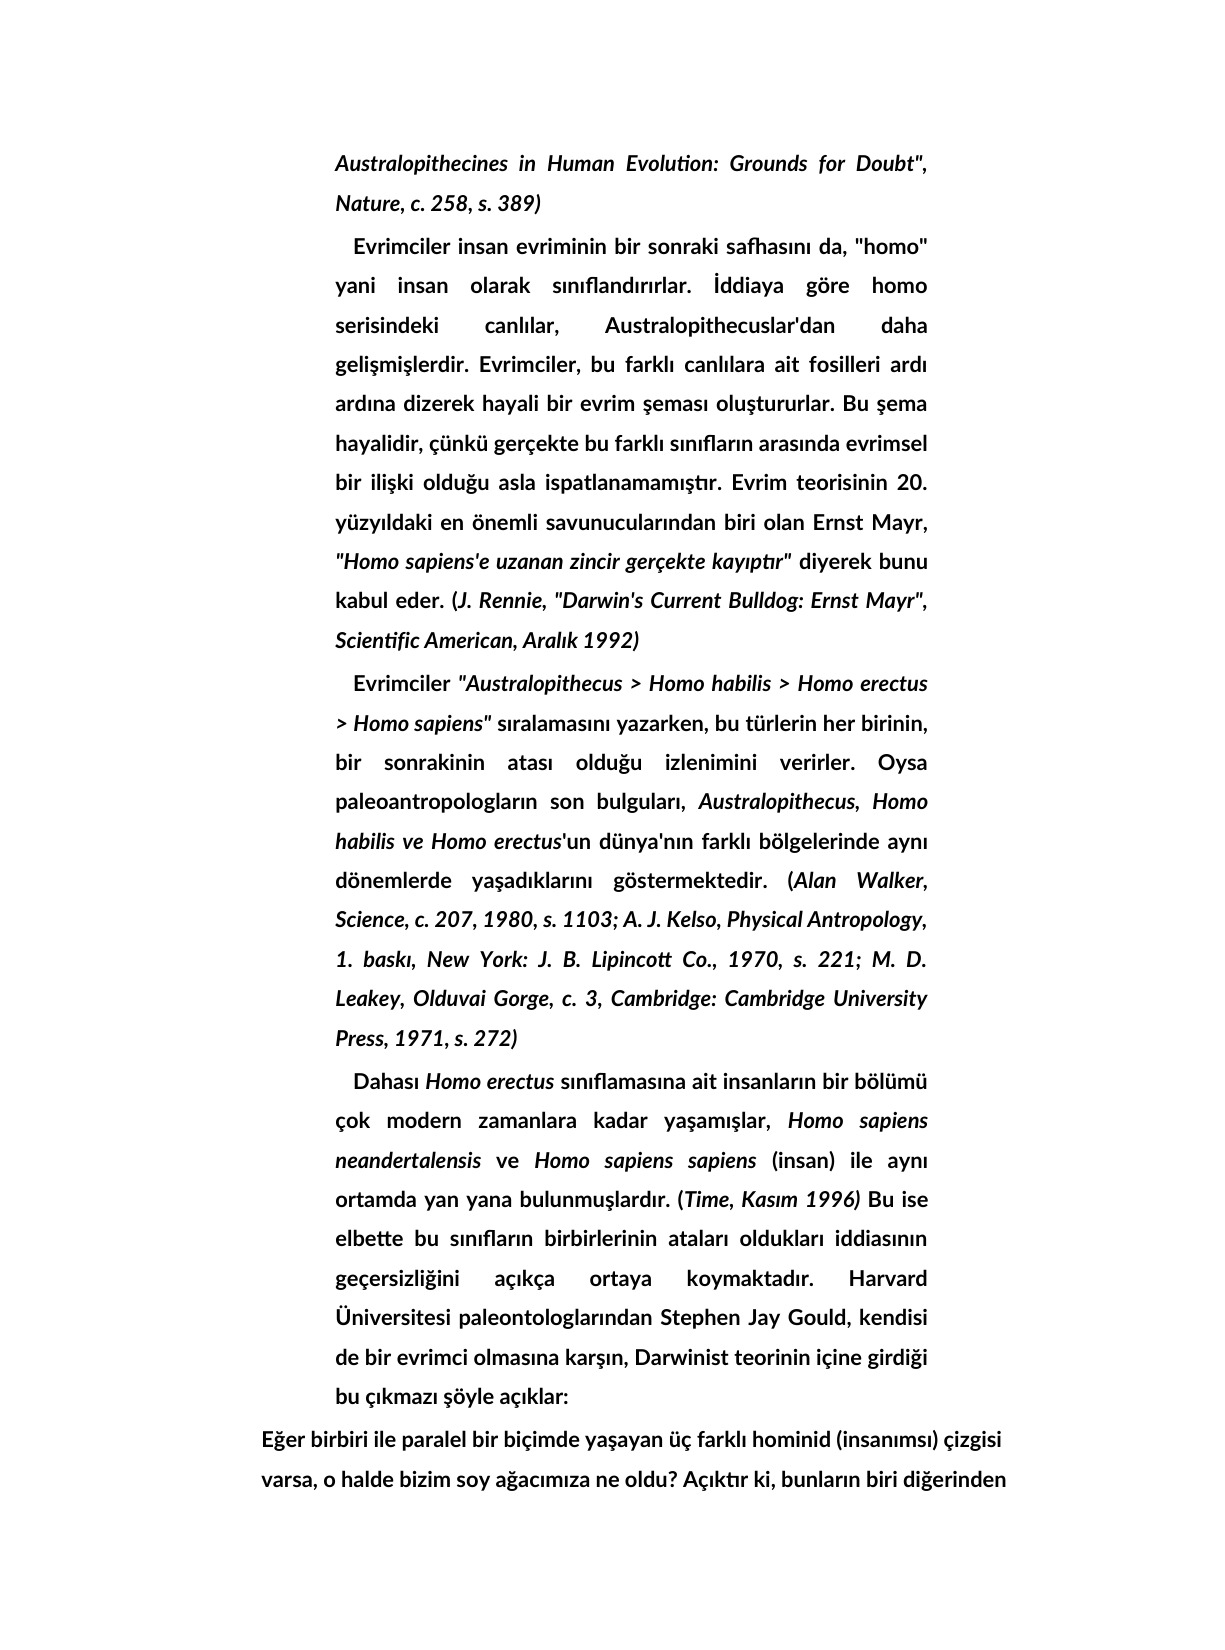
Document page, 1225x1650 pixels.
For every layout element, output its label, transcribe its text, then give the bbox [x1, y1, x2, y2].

text Evrimciler "Australopithecus > Homo habilis > Homo erectus > Homo sapiens" sıralamasını yazarken, bu türlerin her birinin, bir sonrakinin atası olduğu izlenimini verirler. Oysa paleoantropologların son bulguları, Australopithecus, Homo habilis ve Homo erectus'un dünya'nın farklı bölgelerinde aynı dönemlerde yaşadıklarını göstermektedir. (Alan Walker, Science, c. 207, 1980, s. 1103; A. J. Kelso, Physical Antropology, 1. baskı, New York: J. B. Lipincott Co., 1970, s. 221; M. D. Leakey, Olduvai Gorge, c. 3, Cambridge: Cambridge University Press, 1971, s. 272) [335, 670, 928, 1051]
text Australopithecines in Human Evolution: Grounds for Doubt", Nature, c. 258, s. 389) [335, 150, 928, 216]
text Dahası Homo erectus sınıflamasına ait insanların bir bölümü çok modern zamanlara kadar yaşamışlar, Homo sapiens neandertalensis ve Homo sapiens sapiens (insan) ile aynı ortamda yan yana bulunmuşlardır. (Time, Kasım 1996) Bu ise elbette bu sınıfların birbirlerinin ataları oldukları iddiasının geçersizliğini açıkça ortaya koymaktadır. Harvard Üniversitesi paleontologlarından Stephen Jay Gould, kendisi de bir evrimci olmasına karşın, Darwinist teorinin içine girdiği bu çıkmazı şöyle açıklar: [335, 1068, 928, 1409]
text Evrimciler insan evriminin bir sonraki safhasını da, "homo" yani insan olarak sınıflandırırlar. İddiaya göre homo serisindeki canlılar, Australopithecuslar'dan daha gelişmişlerdir. Evrimciler, bu farklı canlılara ait fosilleri ardı ardına dizerek hayali bir evrim şeması oluştururlar. Bu şema hayalidir, çünkü gerçekte bu farklı sınıfların arasında evrimsel bir ilişki olduğu asla ispatlanamamıştır. Evrim teorisinin 20. yüzyıldaki en önemli savunucularından biri olan Ernst Mayr, "Homo sapiens'e uzanan zincir gerçekte kayıptır" diyerek bunu kabul eder. (J. Rennie, "Darwin's Current Bulldog: Ernst Mayr", Scientific American, Aralık 1992) [335, 233, 928, 653]
text Eğer birbiri ile paralel bir biçimde yaşayan üç farklı hominid (insanımsı) çizgisi varsa, o halde bizim soy ağacımıza ne oldu? Açıktır ki, bunların biri diğerinden [261, 1426, 1037, 1492]
